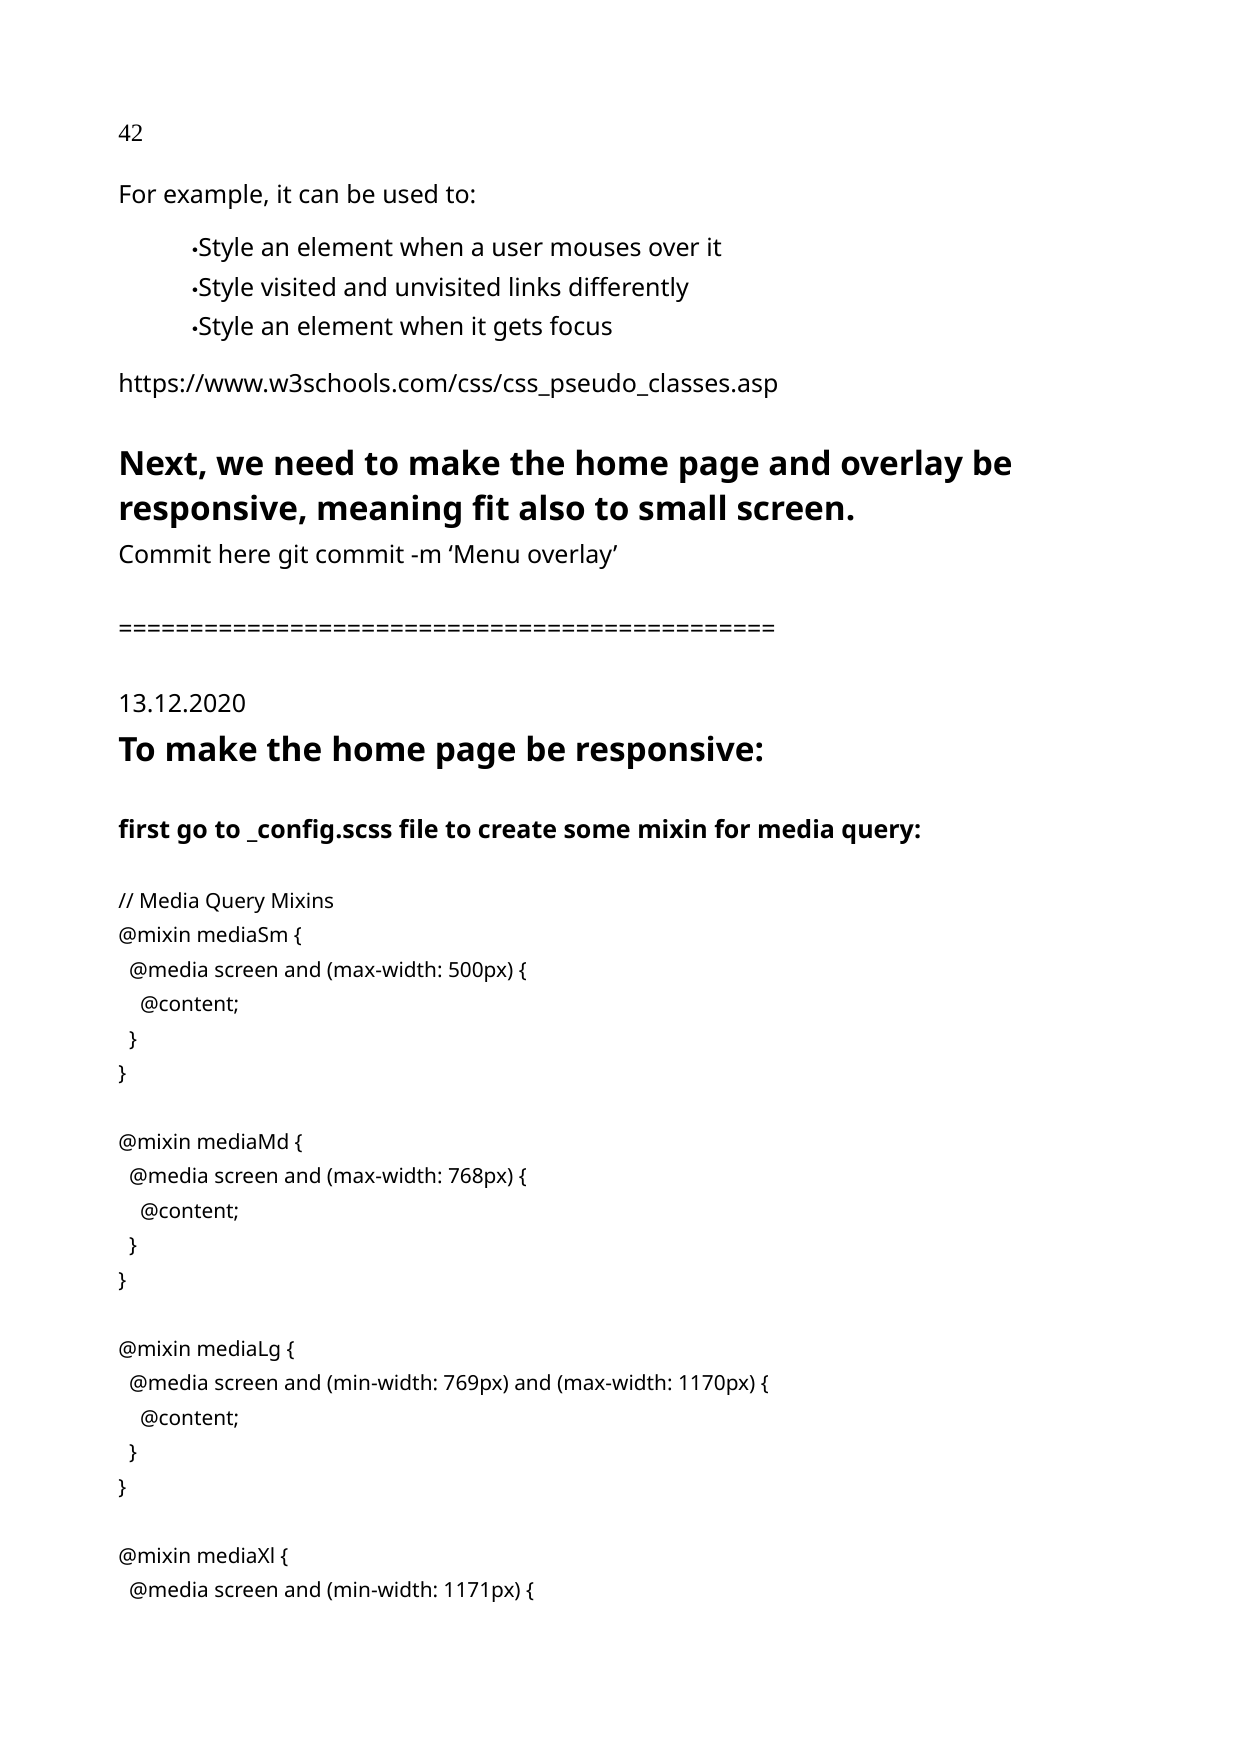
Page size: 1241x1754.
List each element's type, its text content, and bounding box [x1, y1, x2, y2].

text @content; [118, 1196, 1122, 1224]
text } [118, 1437, 1122, 1466]
text @media screen and (max-width: 768px) { [118, 1162, 1122, 1190]
text // Media Query Mixins [118, 886, 1122, 914]
text ============================================== [118, 611, 1122, 645]
text @content; [118, 989, 1122, 1018]
text first go to _config.scss file to create some mixin for media query: [118, 811, 1122, 846]
text @mixin mediaMd { [118, 1127, 1122, 1156]
text 13.12.2020 [118, 686, 1122, 719]
text @mixin mediaSm { [118, 920, 1122, 949]
text } [118, 1024, 1122, 1052]
list Style visited and unvisited links differently [118, 269, 1122, 303]
text Commit here git commit -m ‘Menu overlay’ [118, 537, 1122, 571]
text @media screen and (min-width: 1171px) { [118, 1575, 1122, 1604]
text To make the home page be responsive: [118, 726, 1122, 771]
text @mixin mediaLg { [118, 1334, 1122, 1362]
text https://www.w3schools.com/css/css_pseudo_classes.asp [118, 365, 1122, 399]
text @media screen and (max-width: 500px) { [118, 955, 1122, 983]
text } [118, 1472, 1122, 1500]
list Style an element when it gets focus [118, 308, 1122, 342]
text @media screen and (min-width: 769px) and (max-width: 1170px) { [118, 1368, 1122, 1397]
text Next, we need to make the home page and overlay be responsive, meaning fit also to small screen. [118, 440, 1122, 531]
text } [118, 1265, 1122, 1293]
text For example, it can be used to: [118, 176, 1122, 210]
text } [118, 1231, 1122, 1259]
text @content; [118, 1403, 1122, 1431]
list Style an element when a user mouses over it [118, 230, 1122, 264]
text } [118, 1058, 1122, 1087]
text @mixin mediaXl { [118, 1541, 1122, 1569]
